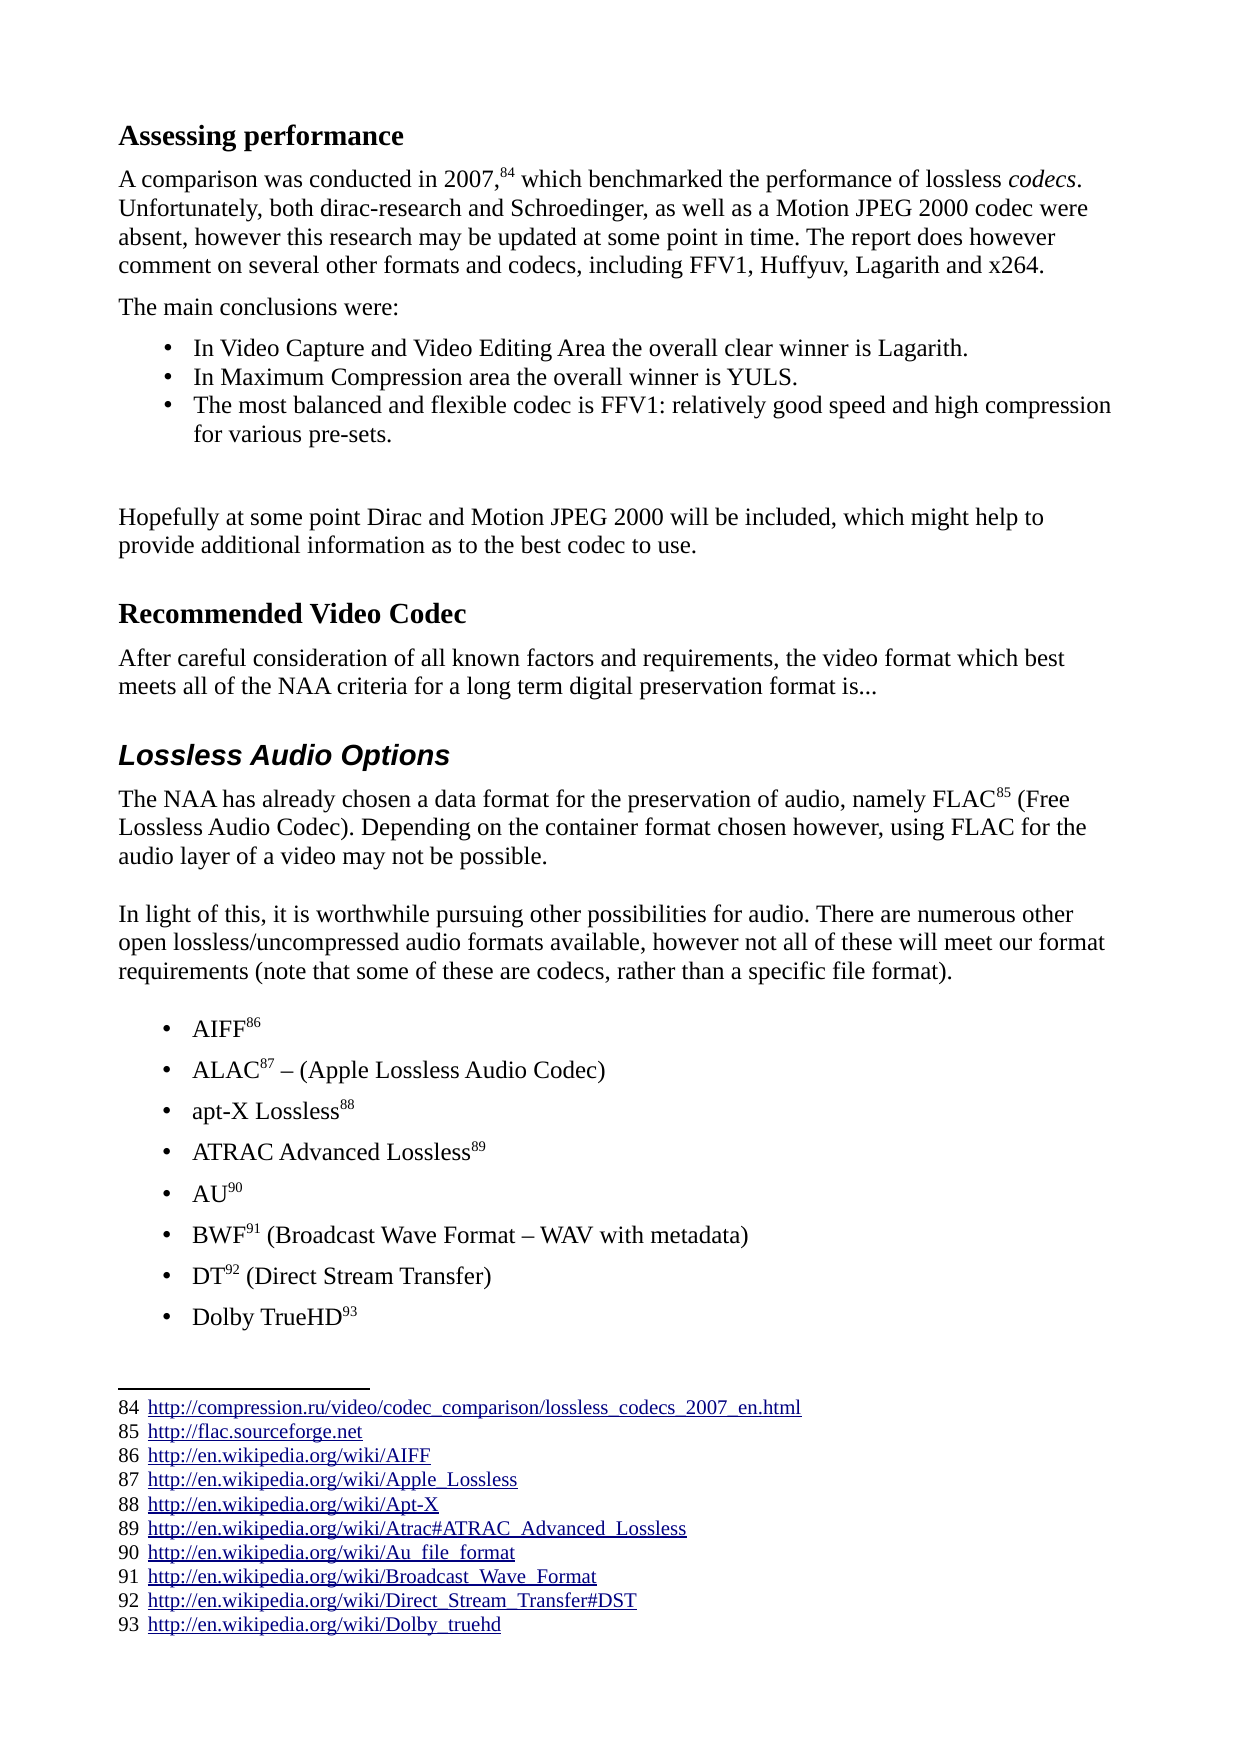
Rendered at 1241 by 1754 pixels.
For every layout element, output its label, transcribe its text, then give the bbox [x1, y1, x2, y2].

list Dolby TrueHD [162, 1302, 1122, 1331]
text In light of this, it is worthwhile pursuing other possibilities for audio. There are numerous other open lossless/uncompressed audio formats available, however not all of these will meet our format requirements (note that some of these are codecs, rather than a specific file format). [118, 899, 1122, 985]
list ALAC – (Apple Lossless Audio Codec) [162, 1055, 1122, 1084]
subtitle Lossless Audio Options [118, 738, 1122, 771]
text http://flac.sourceforge.net [118, 1419, 1122, 1443]
list ATRAC Advanced Lossless [162, 1137, 1122, 1166]
list apt-X Lossless [162, 1096, 1122, 1125]
list http://en.wikipedia.org/wiki/Apple_Lossless [118, 1467, 1122, 1491]
text A comparison was conducted in 2007, which benchmarked the performance of lossless codecs. Unfortunately, both dirac-research and Schroedinger, as well as a Motion JPEG 2000 codec were absent, however this research may be updated at some point in time. The report does however comment on several other formats and codecs, including FFV1, Huffyuv, Lagarith and x264. [118, 164, 1122, 279]
list http://en.wikipedia.org/wiki/Direct_Stream_Transfer#DST [118, 1588, 1122, 1612]
list AIFF [162, 1014, 1122, 1042]
list The most balanced and flexible codec is FFV1: relatively good speed and high compression for various pre-sets. [164, 390, 1122, 448]
subtitle Recommended Video Codec [118, 597, 1122, 630]
text Hopefully at some point Dirac and Motion JPEG 2000 will be included, which might help to provide additional information as to the best codec to use. [118, 502, 1122, 559]
list http://en.wikipedia.org/wiki/Broadcast_Wave_Format [118, 1564, 1122, 1588]
list BWF (Broadcast Wave Format – WAV with metadata) [162, 1220, 1122, 1249]
list DT (Direct Stream Transfer) [162, 1261, 1122, 1290]
list In Video Capture and Video Editing Area the overall clear winner is Lagarith. [164, 333, 1122, 362]
list http://en.wikipedia.org/wiki/Atrac#ATRAC_Advanced_Lossless [118, 1516, 1122, 1539]
list http://en.wikipedia.org/wiki/Au_file_format [118, 1539, 1122, 1564]
text The NAA has already chosen a data format for the preservation of audio, namely FLAC (Free Lossless Audio Codec). Depending on the container format chosen however, using FLAC for the audio layer of a video may not be possible. [118, 784, 1122, 870]
list AU [162, 1179, 1122, 1207]
list http://en.wikipedia.org/wiki/Dolby_truehd [118, 1612, 1122, 1636]
list http://en.wikipedia.org/wiki/AIFF [118, 1443, 1122, 1467]
text http://compression.ru/video/codec_comparison/lossless_codecs_2007_en.html [118, 1395, 1122, 1419]
list In Maximum Compression area the overall winner is YULS. [164, 362, 1122, 390]
subtitle Assessing performance [118, 118, 1122, 152]
list http://en.wikipedia.org/wiki/Apt-X [118, 1491, 1122, 1516]
text After careful consideration of all known factors and requirements, the video format which best meets all of the NAA criteria for a long term digital preservation format is... [118, 643, 1122, 700]
text The main conclusions were: [118, 292, 1122, 320]
